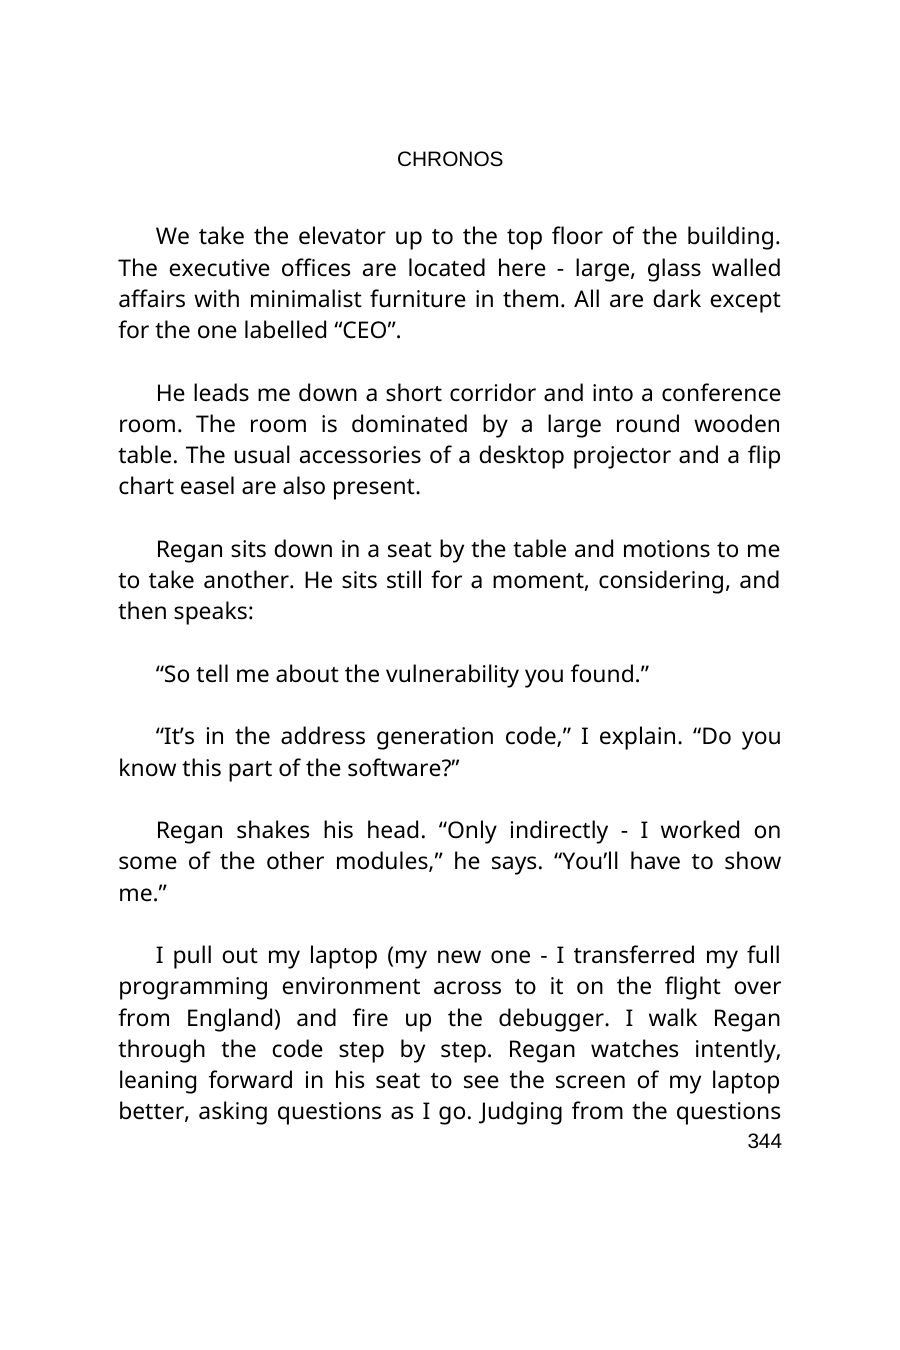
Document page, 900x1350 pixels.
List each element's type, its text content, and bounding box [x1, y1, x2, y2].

text I pull out my laptop (my new one - I transferred my full programming environment across to it on the flight over from England) and fire up the debugger. I walk Regan through the code step by step. Regan watches intently, leaning forward in his seat to see the screen of my laptop better, asking questions as I go. Judging from the questions [118, 939, 782, 1126]
text “It’s in the address generation code,” I explain. “Do you know this part of the software?” [118, 720, 782, 783]
text “So tell me about the vulnerability you found.” [118, 658, 782, 689]
text Regan sits down in a seat by the table and motions to me to take another. He sits still for a moment, considering, and then speaks: [118, 533, 782, 626]
text We take the elevator up to the top floor of the building. The executive offices are located here - large, glass walled affairs with minimalist furniture in them. All are dark except for the one labelled “CEO”. [118, 220, 782, 345]
text Regan shakes his head. “Only indirectly - I worked on some of the other modules,” he says. “You’ll have to show me.” [118, 814, 782, 908]
text He leads me down a short corridor and into a conference room. The room is dominated by a large round wooden table. The usual accessories of a desktop projector and a flip chart easel are also present. [118, 376, 782, 501]
